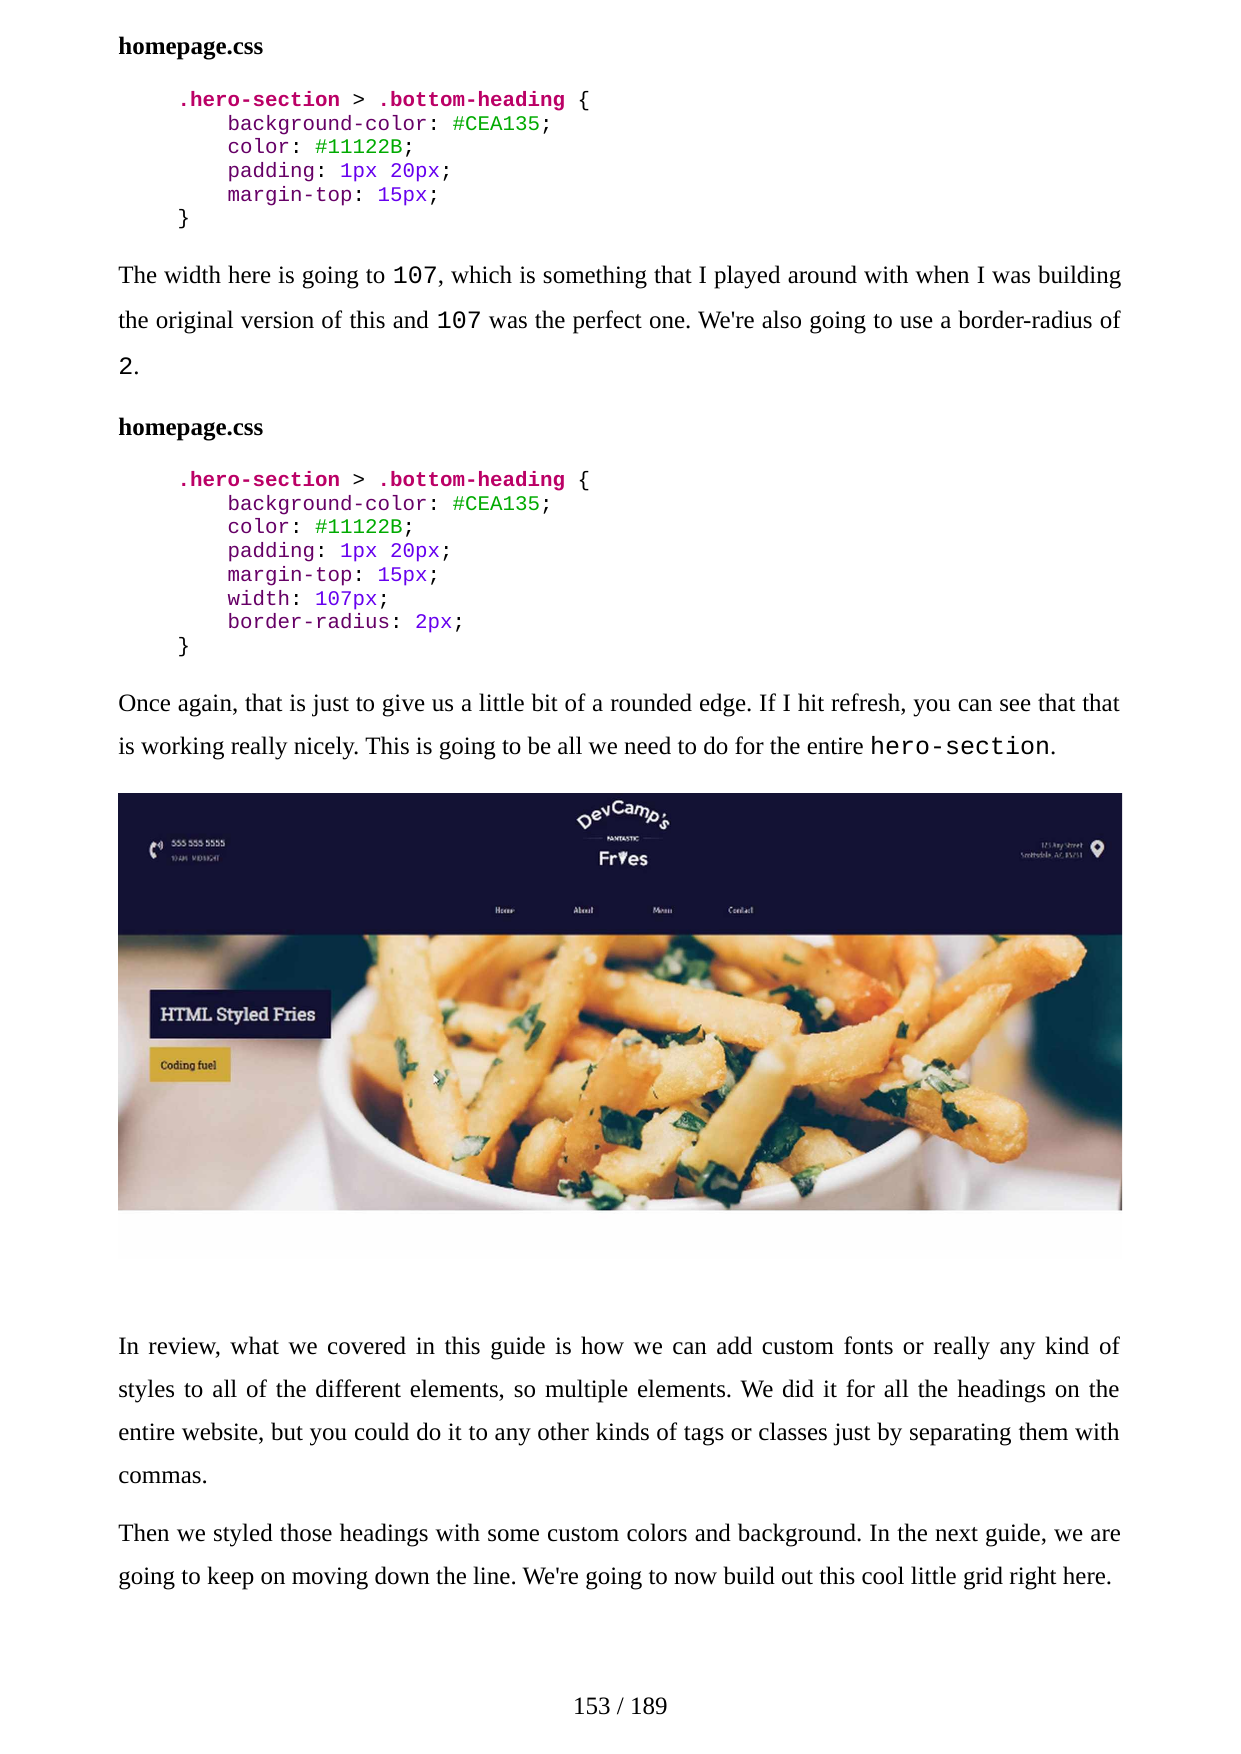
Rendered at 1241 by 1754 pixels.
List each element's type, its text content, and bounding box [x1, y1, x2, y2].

text .hero-section > .bottom-heading { [177, 89, 1122, 113]
text padding: 1px 20px; [177, 160, 1122, 183]
text The width here is going to 107, which is something that I played around with when I was building the original version of this and 107 was the perfect one. We're also going to use a border-radius of 2. [118, 260, 1122, 382]
text color: #11122B; [177, 136, 1122, 160]
text In review, what we covered in this guide is how we can add custom fonts or really any kind of styles to all of the different elements, so multiple elements. We did it for all the headings on the entire website, but you could do it to any other kinds of tags or classes just by separating them with commas. [118, 1331, 1122, 1489]
text padding: 1px 20px; [177, 540, 1122, 564]
text } [177, 207, 1122, 231]
text .hero-section > .bottom-heading { [177, 469, 1122, 493]
text Then we styled those headings with some custom colors and background. In the next guide, we are going to keep on moving down the line. We're going to now build out this cool little grid right here. [118, 1518, 1122, 1590]
text } [177, 635, 1122, 658]
text border-radius: 2px; [177, 611, 1122, 635]
text background-color: #CEA135; [177, 113, 1122, 136]
picture [118, 793, 1123, 1259]
text homepage.css [118, 412, 1122, 440]
text margin-top: 15px; [177, 564, 1122, 587]
text width: 107px; [177, 587, 1122, 611]
text margin-top: 15px; [177, 183, 1122, 207]
text color: #11122B; [177, 517, 1122, 540]
text homepage.css [118, 31, 1122, 60]
text background-color: #CEA135; [177, 493, 1122, 517]
text Once again, that is just to give us a little bit of a rounded edge. If I hit refresh, you can see that that is working really nicely. This is going to be all we need to do for the entire hero-section. [118, 688, 1122, 762]
